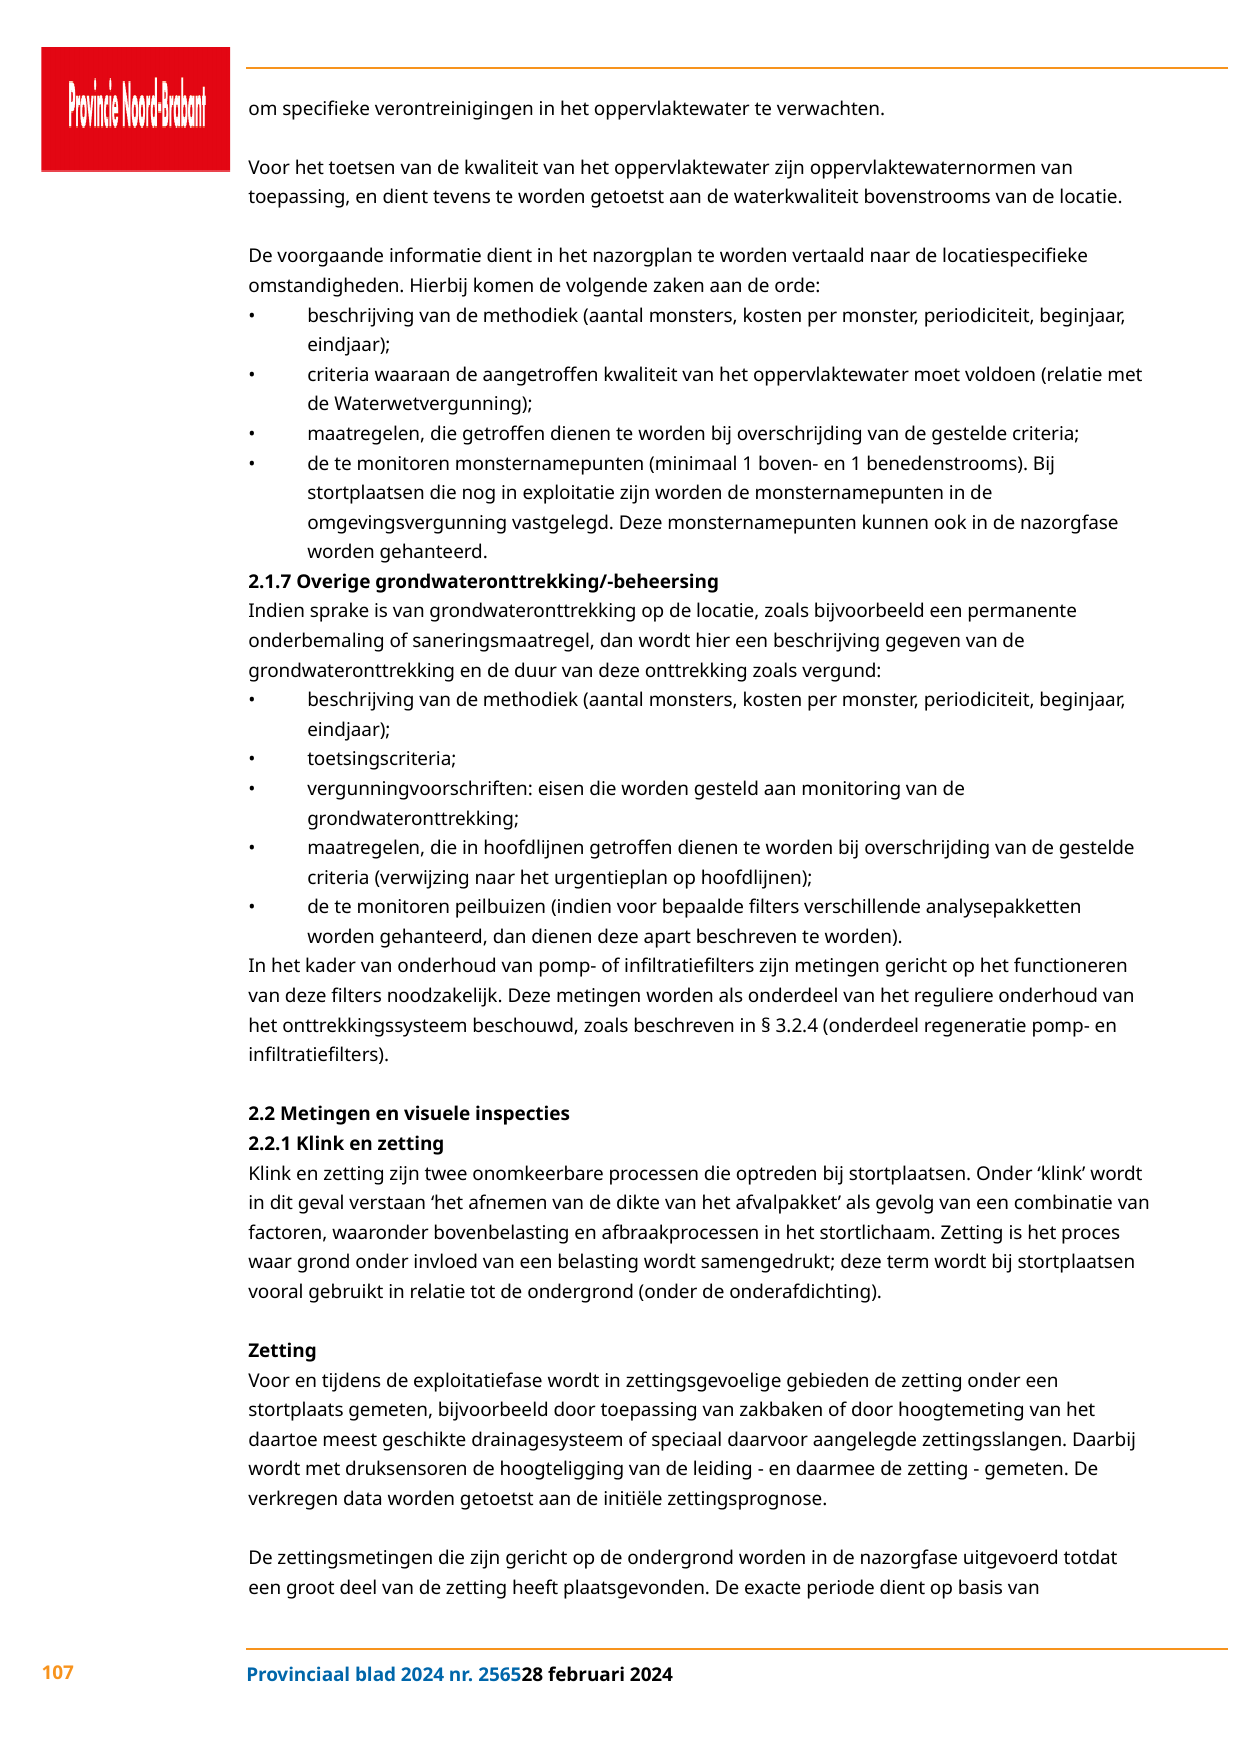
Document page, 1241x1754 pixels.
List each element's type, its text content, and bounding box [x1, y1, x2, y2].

list toetsingscriteria; [248, 746, 1152, 771]
list beschrijving van de methodiek (aantal monsters, kosten per monster, periodiciteit, beginjaar, eindjaar); [248, 686, 1152, 742]
list de te monitoren monsternamepunten (minimaal 1 boven- en 1 benedenstrooms). Bij stortplaatsen die nog in exploitatie zijn worden de monsternamepunten in de omgevingsvergunning vastgelegd. Deze monsternamepunten kunnen ook in de nazorgfase worden gehanteerd. [248, 450, 1152, 564]
text Voor en tijdens de exploitatiefase wordt in zettingsgevoelige gebieden de zetting onder een stortplaats gemeten, bijvoorbeeld door toepassing van zakbaken of door hoogtemeting van het daartoe meest geschikte drainagesysteem of speciaal daarvoor aangelegde zettingsslangen. Daarbij wordt met druksensoren de hoogteligging van de leiding - en daarmee de zetting - gemeten. De verkregen data worden getoetst aan de initiële zettingsprognose. [248, 1367, 1152, 1511]
list criteria waaraan de aangetroffen kwaliteit van het oppervlaktewater moet voldoen (relatie met de Waterwetvergunning); [248, 361, 1152, 416]
text om specifieke verontreinigingen in het oppervlaktewater te verwachten. [248, 95, 1152, 121]
text De voorgaande informatie dient in het nazorgplan te worden vertaald naar de locatiespecifieke omstandigheden. Hierbij komen de volgende zaken aan de orde: [248, 243, 1152, 298]
list de te monitoren peilbuizen (indien voor bepaalde filters verschillende analysepakketten worden gehanteerd, dan dienen deze apart beschreven te worden). [248, 893, 1152, 949]
list vergunningvoorschriften: eisen die worden gesteld aan monitoring van de grondwateronttrekking; [248, 775, 1152, 831]
text 2.2.1 Klink en zetting [248, 1130, 1152, 1156]
picture [41, 47, 231, 172]
text 2.1.7 Overige grondwateronttrekking/-beheersing [248, 568, 1152, 594]
text Zetting [248, 1337, 1152, 1363]
text De zettingsmetingen die zijn gericht op de ondergrond worden in de nazorgfase uitgevoerd totdat een groot deel van de zetting heeft plaatsgevonden. De exacte periode dient op basis van [248, 1544, 1152, 1600]
list maatregelen, die getroffen dienen te worden bij overschrijding van de gestelde criteria; [248, 420, 1152, 446]
list beschrijving van de methodiek (aantal monsters, kosten per monster, periodiciteit, beginjaar, eindjaar); [248, 302, 1152, 357]
text Voor het toetsen van de kwaliteit van het oppervlaktewater zijn oppervlaktewaternormen van toepassing, en dient tevens te worden getoetst aan de waterkwaliteit bovenstrooms van de locatie. [248, 154, 1152, 209]
list maatregelen, die in hoofdlijnen getroffen dienen te worden bij overschrijding van de gestelde criteria (verwijzing naar het urgentieplan op hoofdlijnen); [248, 834, 1152, 890]
text Indien sprake is van grondwateronttrekking op de locatie, zoals bijvoorbeeld een permanente onderbemaling of saneringsmaatregel, dan wordt hier een beschrijving gegeven van de grondwateronttrekking en de duur van deze onttrekking zoals vergund: [248, 598, 1152, 683]
text Klink en zetting zijn twee onomkeerbare processen die optreden bij stortplaatsen. Onder ‘klink’ wordt in dit geval verstaan ‘het afnemen van de dikte van het afvalpakket’ als gevolg van een combinatie van factoren, waaronder bovenbelasting en afbraakprocessen in het stortlichaam. Zetting is het proces waar grond onder invloed van een belasting wordt samengedrukt; deze term wordt bij stortplaatsen vooral gebruikt in relatie tot de ondergrond (onder de onderafdichting). [248, 1160, 1152, 1304]
text 2.2 Metingen en visuele inspecties [248, 1101, 1152, 1126]
text In het kader van onderhoud van pomp- of infiltratiefilters zijn metingen gericht op het functioneren van deze filters noodzakelijk. Deze metingen worden als onderdeel van het reguliere onderhoud van het onttrekkingssysteem beschouwd, zoals beschreven in § 3.2.4 (onderdeel regeneratie pomp- en infiltratiefilters). [248, 953, 1152, 1067]
